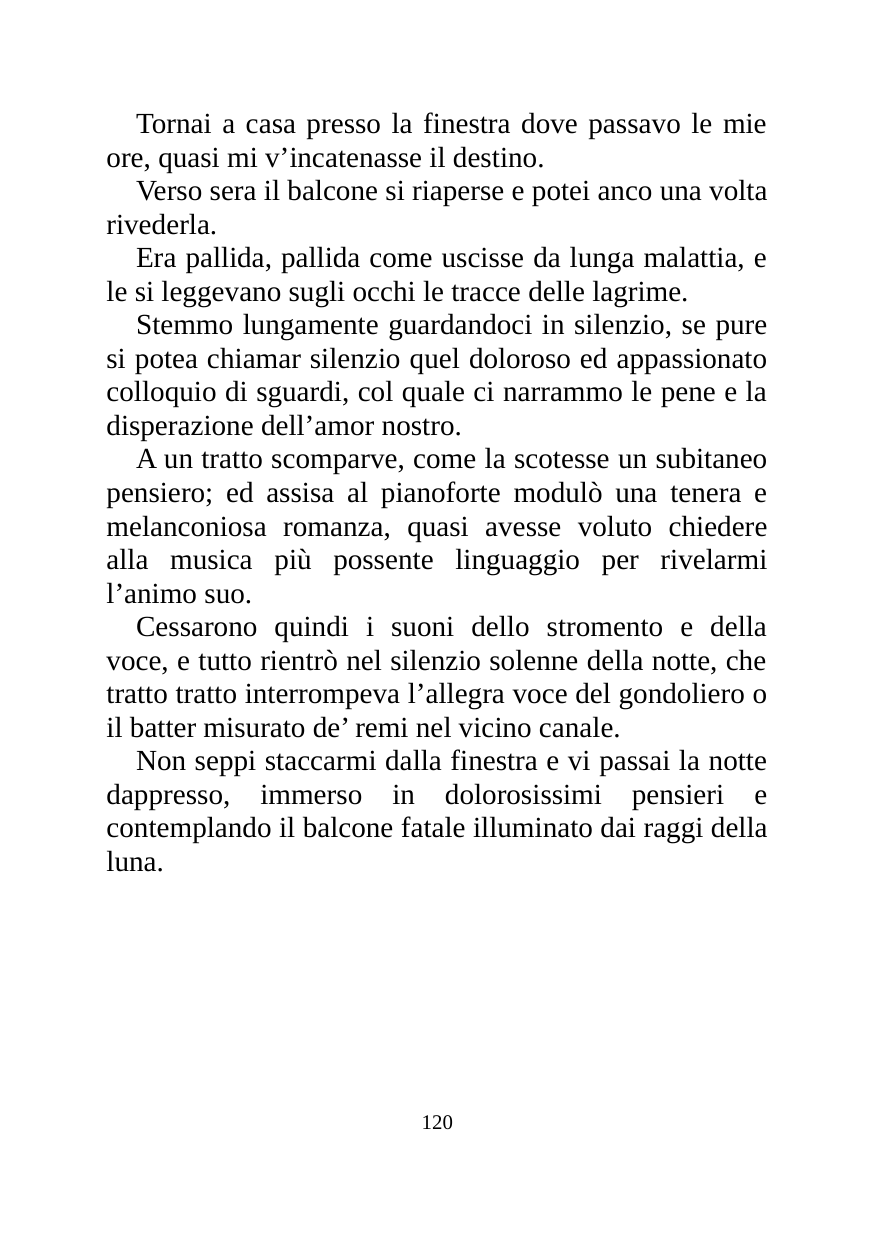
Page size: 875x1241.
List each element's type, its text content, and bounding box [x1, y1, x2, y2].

text Tornai a casa presso la finestra dove passavo le mie ore, quasi mi v’incatenasse il destino. [106, 106, 768, 173]
text A un tratto scomparve, come la scotesse un subitaneo pensiero; ed assisa al pianoforte modulò una tenera e melanconiosa romanza, quasi avesse voluto chiedere alla musica più possente linguaggio per rivelarmi l’animo suo. [106, 442, 768, 609]
text Verso sera il balcone si riaperse e potei anco una volta rivederla. [106, 173, 768, 240]
text Era pallida, pallida come uscisse da lunga malattia, e le si leggevano sugli occhi le tracce delle lagrime. [106, 240, 768, 307]
text Non seppi staccarmi dalla finestra e vi passai la notte dappresso, immerso in dolorosissimi pensieri e contemplando il balcone fatale illuminato dai raggi della luna. [106, 743, 768, 878]
text Cessarono quindi i suoni dello stromento e della voce, e tutto rientrò nel silenzio solenne della notte, che tratto tratto interrompeva l’allegra voce del gondoliero o il batter misurato de’ remi nel vicino canale. [106, 609, 768, 743]
text Stemmo lungamente guardandoci in silenzio, se pure si potea chiamar silenzio quel doloroso ed appassionato colloquio di sguardi, col quale ci narrammo le pene e la disperazione dell’amor nostro. [106, 307, 768, 442]
